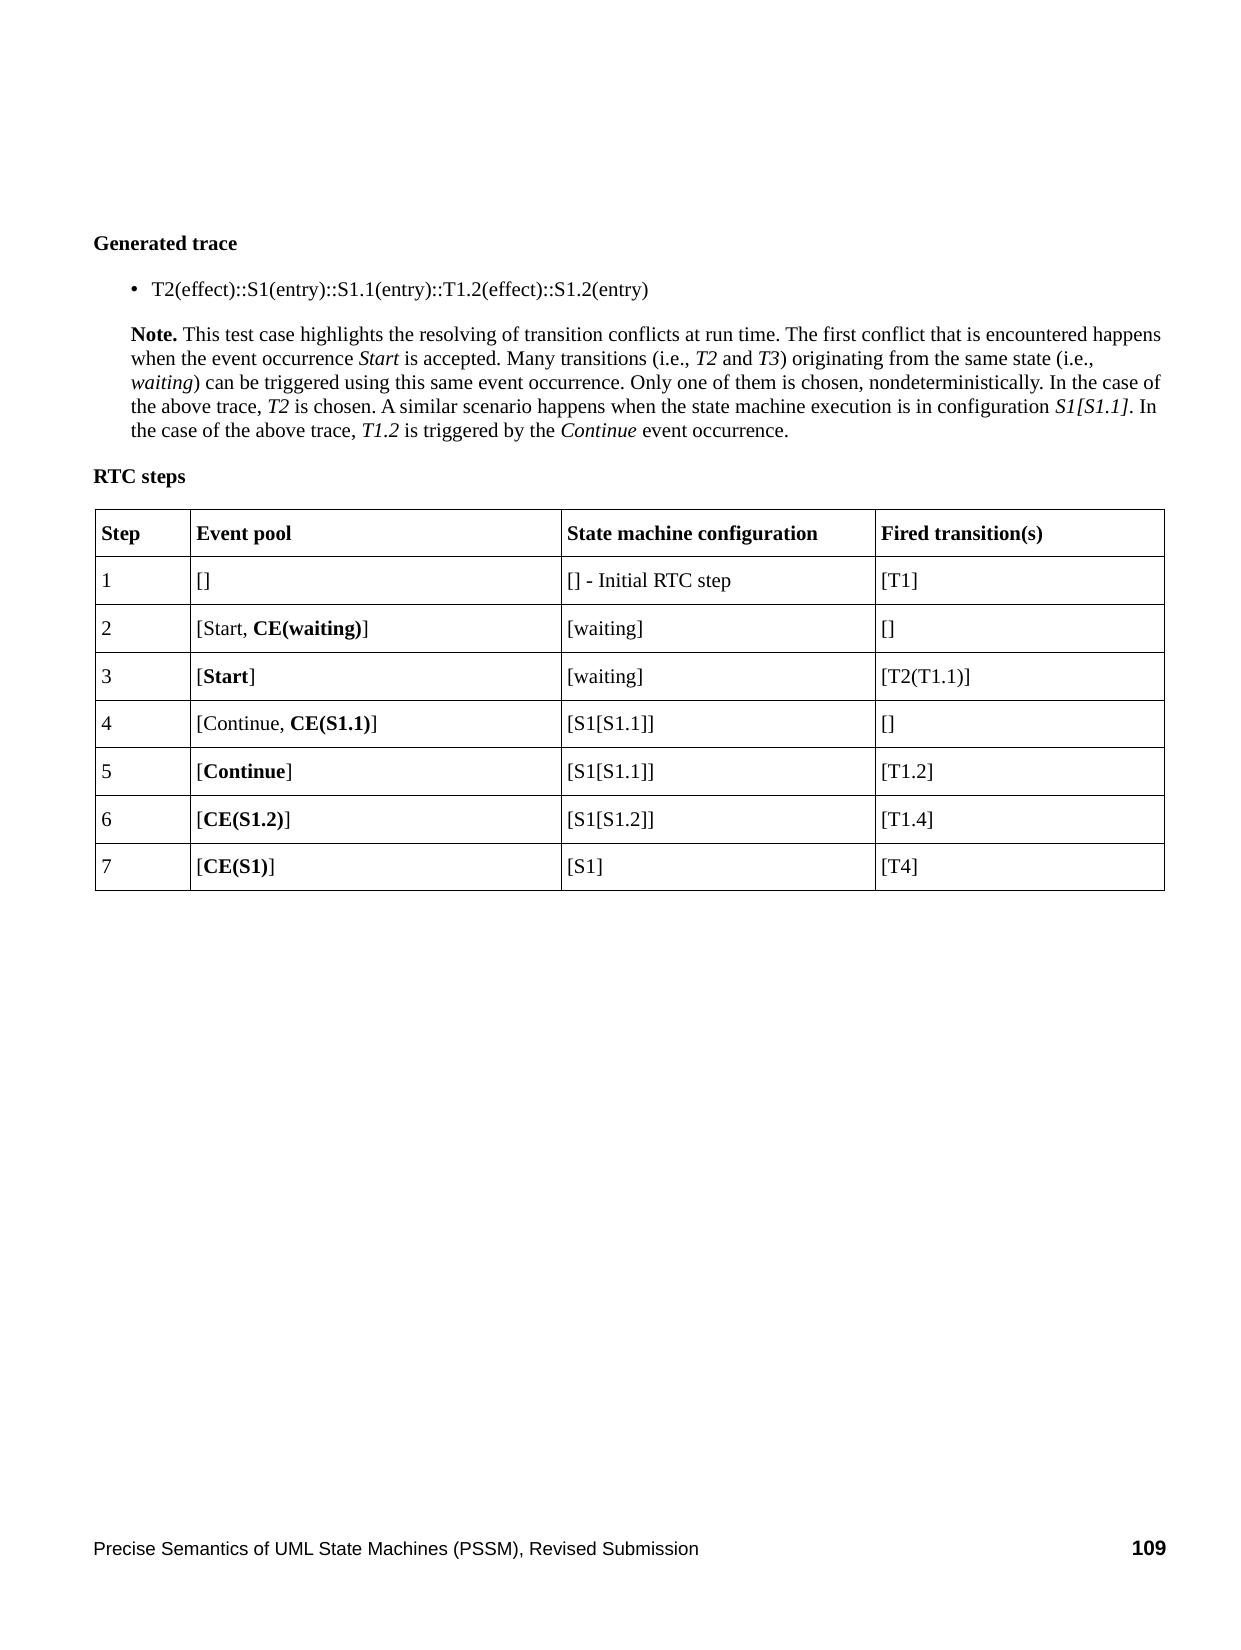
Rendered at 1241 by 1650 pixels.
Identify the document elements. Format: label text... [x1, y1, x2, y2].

table_cell [T2(T1.1)] [876, 653, 1164, 699]
table_cell [CE(S1)] [191, 844, 561, 890]
table_cell [T1.2] [876, 748, 1164, 795]
table_cell [] [876, 701, 1164, 747]
table_cell [] [191, 557, 561, 604]
table_cell [waiting] [562, 653, 875, 699]
text Note. This test case highlights the resolving of transition conflicts at run time. The first conflict that is encountered happens when the event occurrence Start is accepted. Many transitions (i.e., T2 and T3) originating from the same state (i.e., waiting) can be triggered using this same event occurrence. Only one of them is chosen, nondeterministically. In the case of the above trace, T2 is chosen. A similar scenario happens when the state machine execution is in configuration S1[S1.1]. In the case of the above trace, T1.2 is triggered by the Continue event occurrence. [131, 322, 1164, 442]
table_cell [S1] [562, 844, 875, 890]
table_header Fired transition(s) [876, 510, 1164, 556]
list T2(effect)::S1(entry)::S1.1(entry)::T1.2(effect)::S1.2(entry) [131, 276, 1164, 301]
table_cell [T1] [876, 557, 1164, 604]
text Generated trace [93, 231, 1164, 255]
table_cell [Start] [191, 653, 561, 699]
table_cell [Start, CE(waiting)] [191, 605, 561, 652]
table_cell 6 [96, 796, 190, 843]
table_cell 3 [96, 653, 190, 699]
table_cell [] - Initial RTC step [562, 557, 875, 604]
table_header Step [96, 510, 190, 556]
table_cell 2 [96, 605, 190, 652]
table_cell [Continue, CE(S1.1)] [191, 701, 561, 747]
table_cell [S1[S1.1]] [562, 748, 875, 795]
table_cell [waiting] [562, 605, 875, 652]
table_cell [T1.4] [876, 796, 1164, 843]
table_header Event pool [191, 510, 561, 556]
table_cell 5 [96, 748, 190, 795]
table_header State machine configuration [562, 510, 875, 556]
table_cell [S1[S1.2]] [562, 796, 875, 843]
text RTC steps [93, 463, 1164, 488]
table_cell [T4] [876, 844, 1164, 890]
table_cell 1 [96, 557, 190, 604]
table_cell [CE(S1.2)] [191, 796, 561, 843]
table_cell 4 [96, 701, 190, 747]
table_cell [S1[S1.1]] [562, 701, 875, 747]
table_cell [] [876, 605, 1164, 652]
table_cell [Continue] [191, 748, 561, 795]
table_cell 7 [96, 844, 190, 890]
